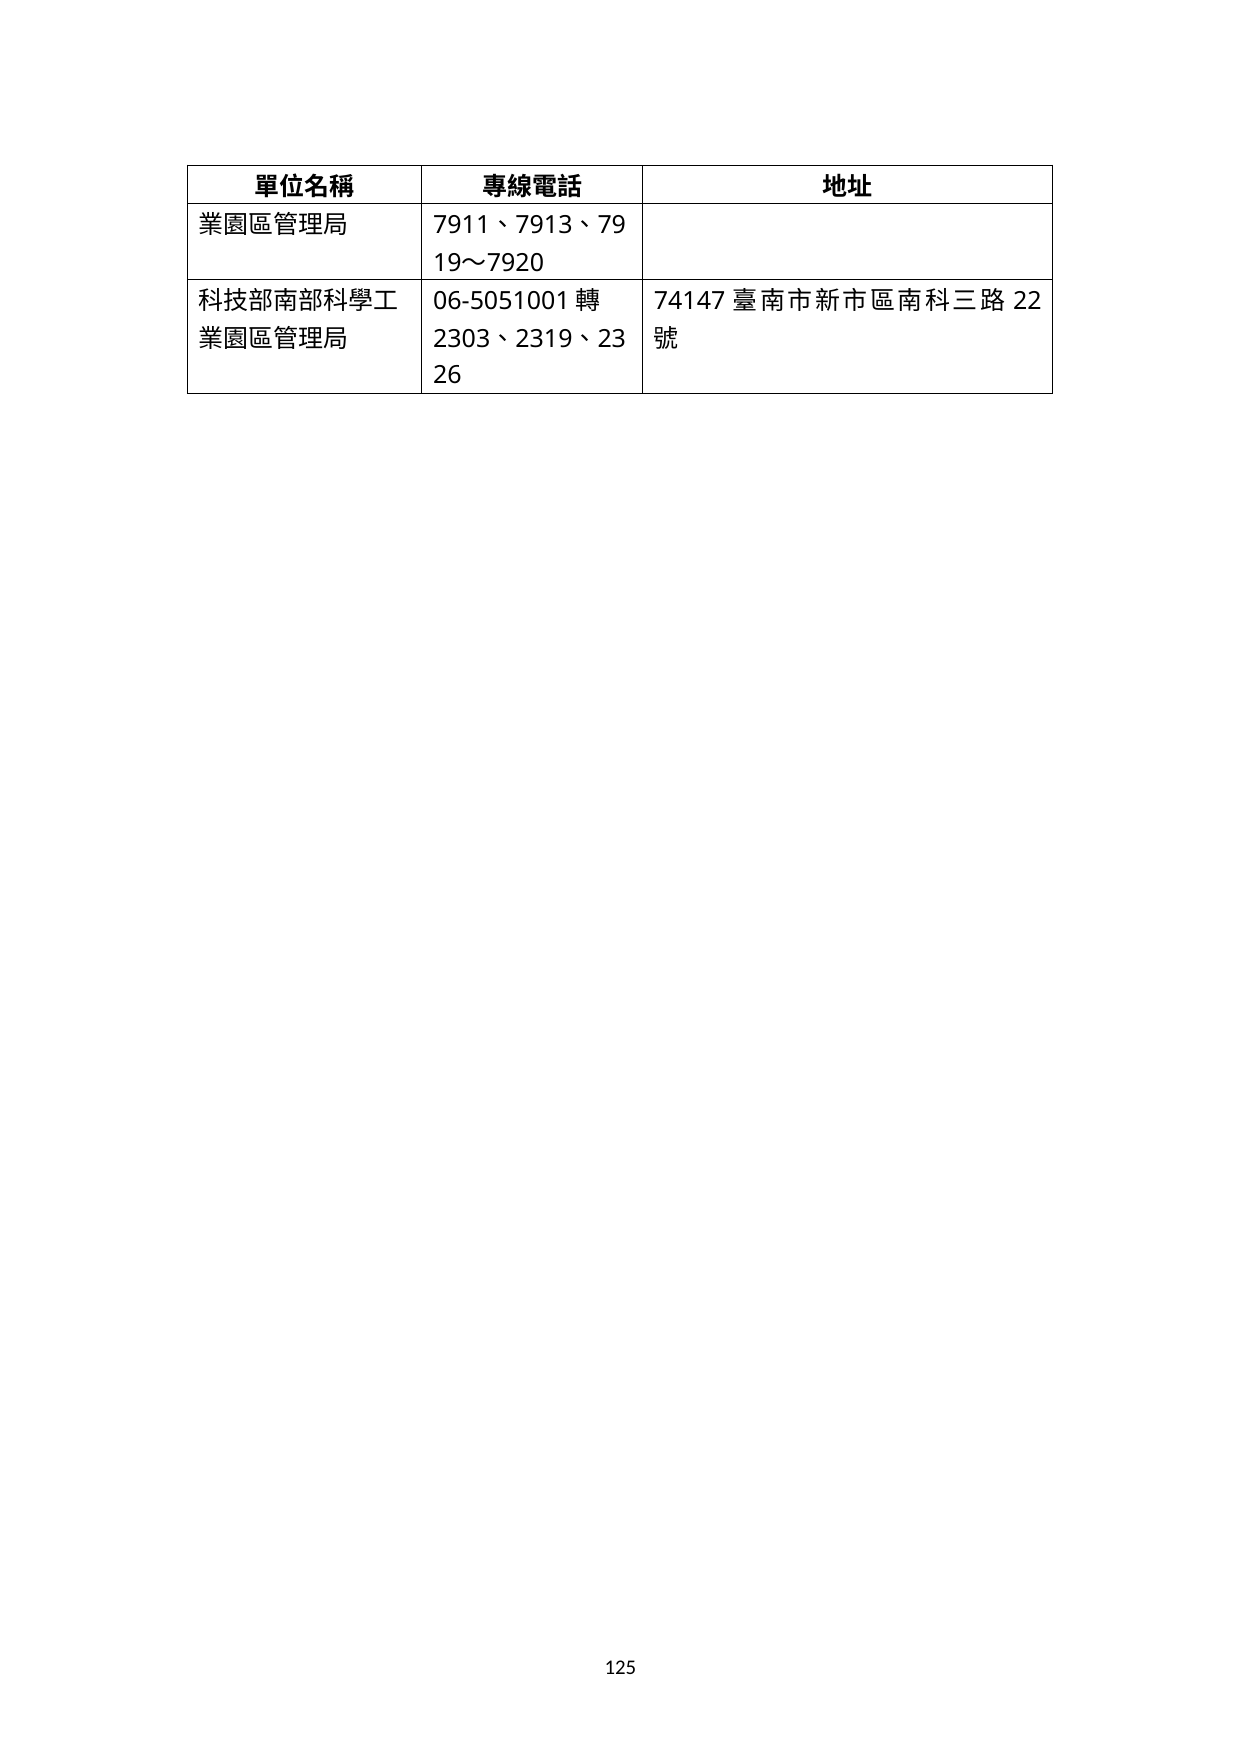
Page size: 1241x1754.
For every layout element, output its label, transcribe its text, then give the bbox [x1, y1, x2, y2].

table_header 地址 [643, 166, 1052, 203]
table_header 單位名稱 [188, 166, 421, 203]
table_cell 74147臺南市新市區南科三路22號 [643, 280, 1052, 393]
table_cell 業園區管理局 [188, 204, 421, 279]
table_cell [643, 204, 1052, 279]
table_cell 06-5051001轉2303、2319、2326 [422, 280, 642, 393]
table_header 專線電話 [422, 166, 642, 203]
table_cell 科技部南部科學工業園區管理局 [188, 280, 421, 393]
table_cell 7911、7913、7919～7920 [422, 204, 642, 279]
